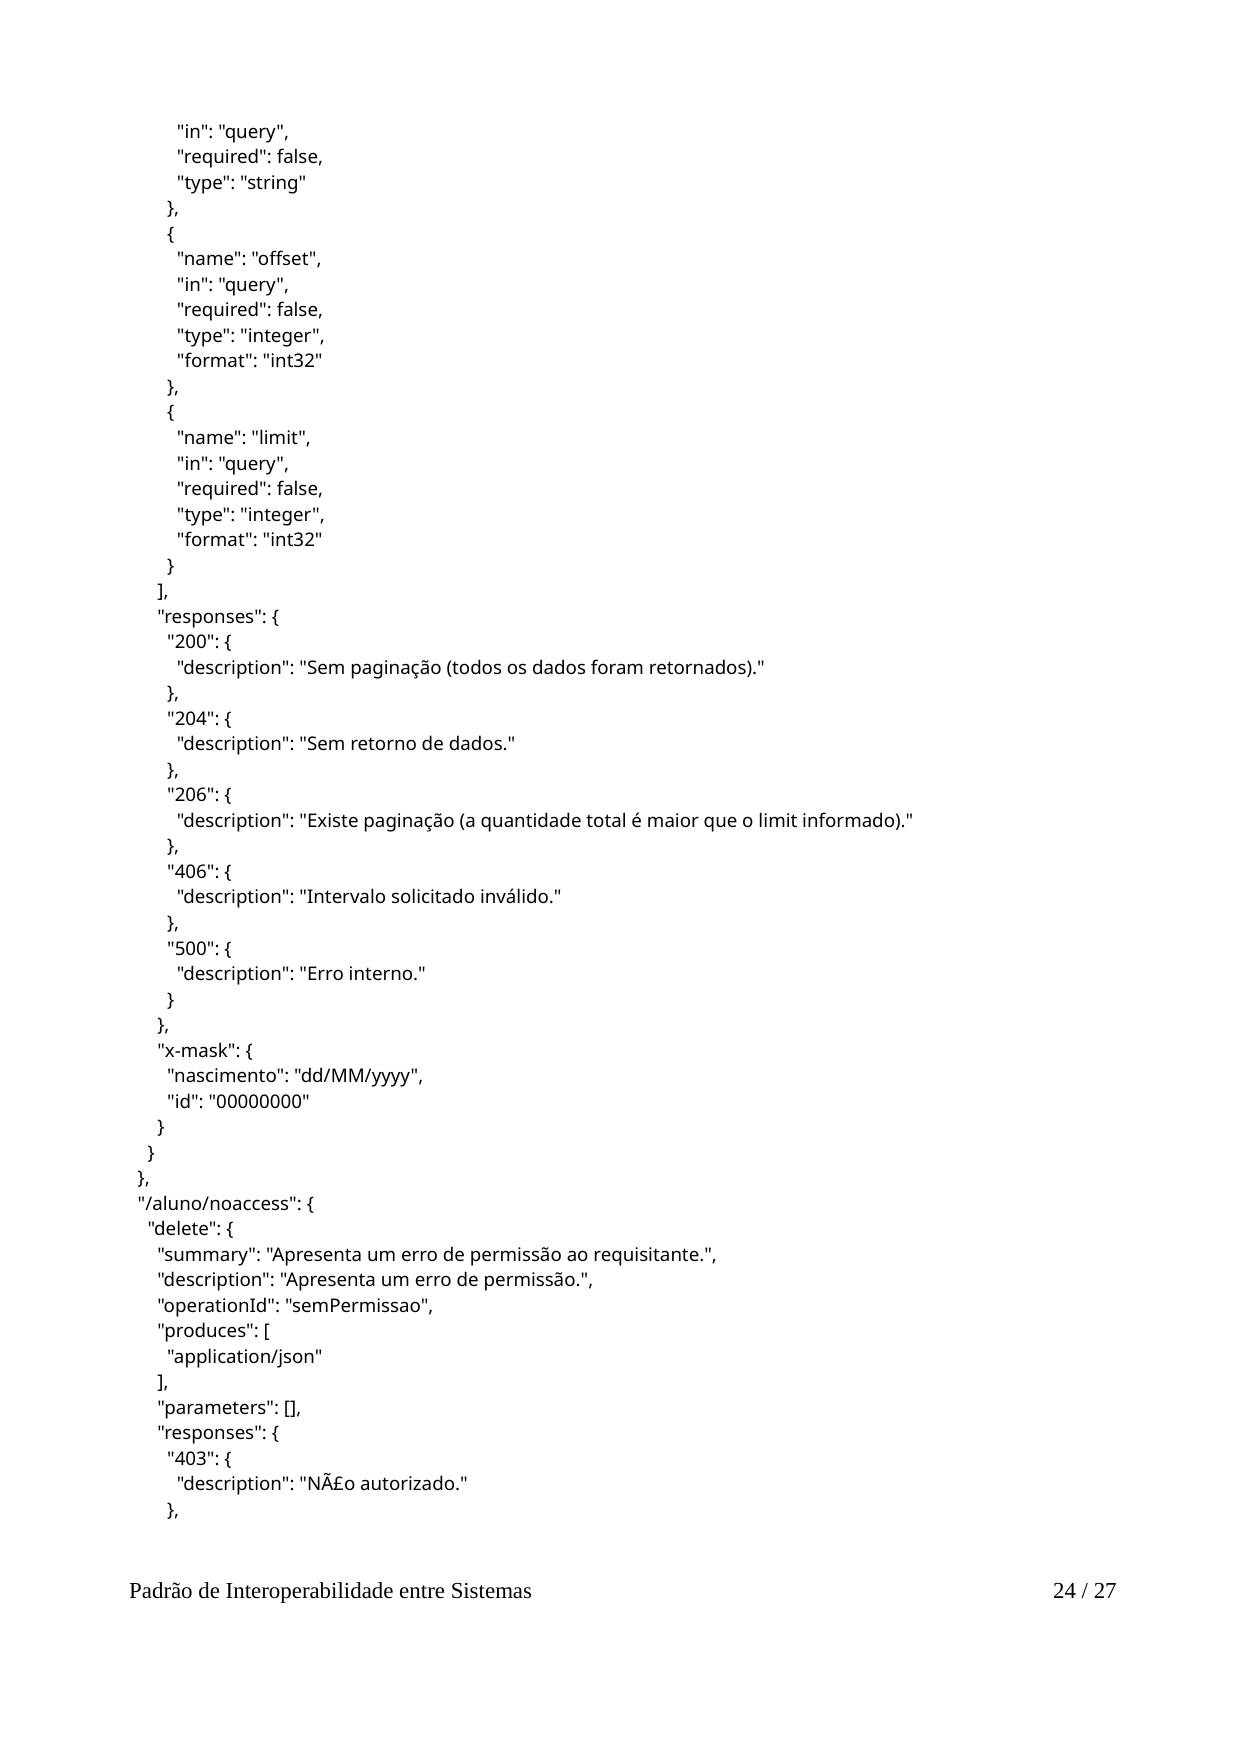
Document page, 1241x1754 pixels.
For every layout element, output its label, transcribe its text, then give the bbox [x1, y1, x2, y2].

text }, [118, 1496, 1122, 1522]
text "description": "Existe paginação (a quantidade total é maior que o limit informado)." [118, 807, 1122, 833]
text "produces": [ [118, 1318, 1122, 1343]
text ], [118, 1369, 1122, 1394]
text "operationId": "semPermissao", [118, 1292, 1122, 1318]
text } [118, 986, 1122, 1011]
text "description": "Erro interno." [118, 960, 1122, 986]
text "responses": { [118, 603, 1122, 628]
text "name": "offset", [118, 246, 1122, 271]
text "required": false, [118, 144, 1122, 169]
text "type": "integer", [118, 322, 1122, 348]
text "type": "string" [118, 169, 1122, 195]
text "description": "Sem retorno de dados." [118, 731, 1122, 756]
text "parameters": [], [118, 1394, 1122, 1420]
text "format": "int32" [118, 348, 1122, 373]
text "required": false, [118, 297, 1122, 322]
text "/aluno/noaccess": { [118, 1190, 1122, 1216]
text "description": "NÃ£o autorizado." [118, 1471, 1122, 1496]
text "500": { [118, 935, 1122, 960]
text { [118, 220, 1122, 246]
text "required": false, [118, 475, 1122, 501]
text "description": "Intervalo solicitado inválido." [118, 884, 1122, 909]
text "in": "query", [118, 450, 1122, 475]
text }, [118, 756, 1122, 782]
text "summary": "Apresenta um erro de permissão ao requisitante.", [118, 1241, 1122, 1267]
text "nascimento": "dd/MM/yyyy", [118, 1062, 1122, 1088]
text } [118, 552, 1122, 577]
text "206": { [118, 782, 1122, 807]
text "responses": { [118, 1420, 1122, 1445]
text "204": { [118, 705, 1122, 731]
text "type": "integer", [118, 501, 1122, 526]
text }, [118, 373, 1122, 399]
text } [118, 1139, 1122, 1164]
text "description": "Apresenta um erro de permissão.", [118, 1267, 1122, 1292]
text { [118, 399, 1122, 424]
text "delete": { [118, 1216, 1122, 1241]
text }, [118, 679, 1122, 705]
text "x-mask": { [118, 1037, 1122, 1062]
text "name": "limit", [118, 424, 1122, 450]
text "403": { [118, 1445, 1122, 1471]
text "200": { [118, 628, 1122, 654]
text }, [118, 1164, 1122, 1190]
text ], [118, 577, 1122, 603]
text "406": { [118, 858, 1122, 884]
text }, [118, 195, 1122, 220]
text "in": "query", [118, 118, 1122, 144]
text "format": "int32" [118, 526, 1122, 552]
text } [118, 1113, 1122, 1139]
text "in": "query", [118, 271, 1122, 297]
text "id": "00000000" [118, 1088, 1122, 1113]
text "application/json" [118, 1343, 1122, 1369]
text }, [118, 1011, 1122, 1037]
text }, [118, 909, 1122, 935]
text "description": "Sem paginação (todos os dados foram retornados)." [118, 654, 1122, 679]
text }, [118, 833, 1122, 858]
